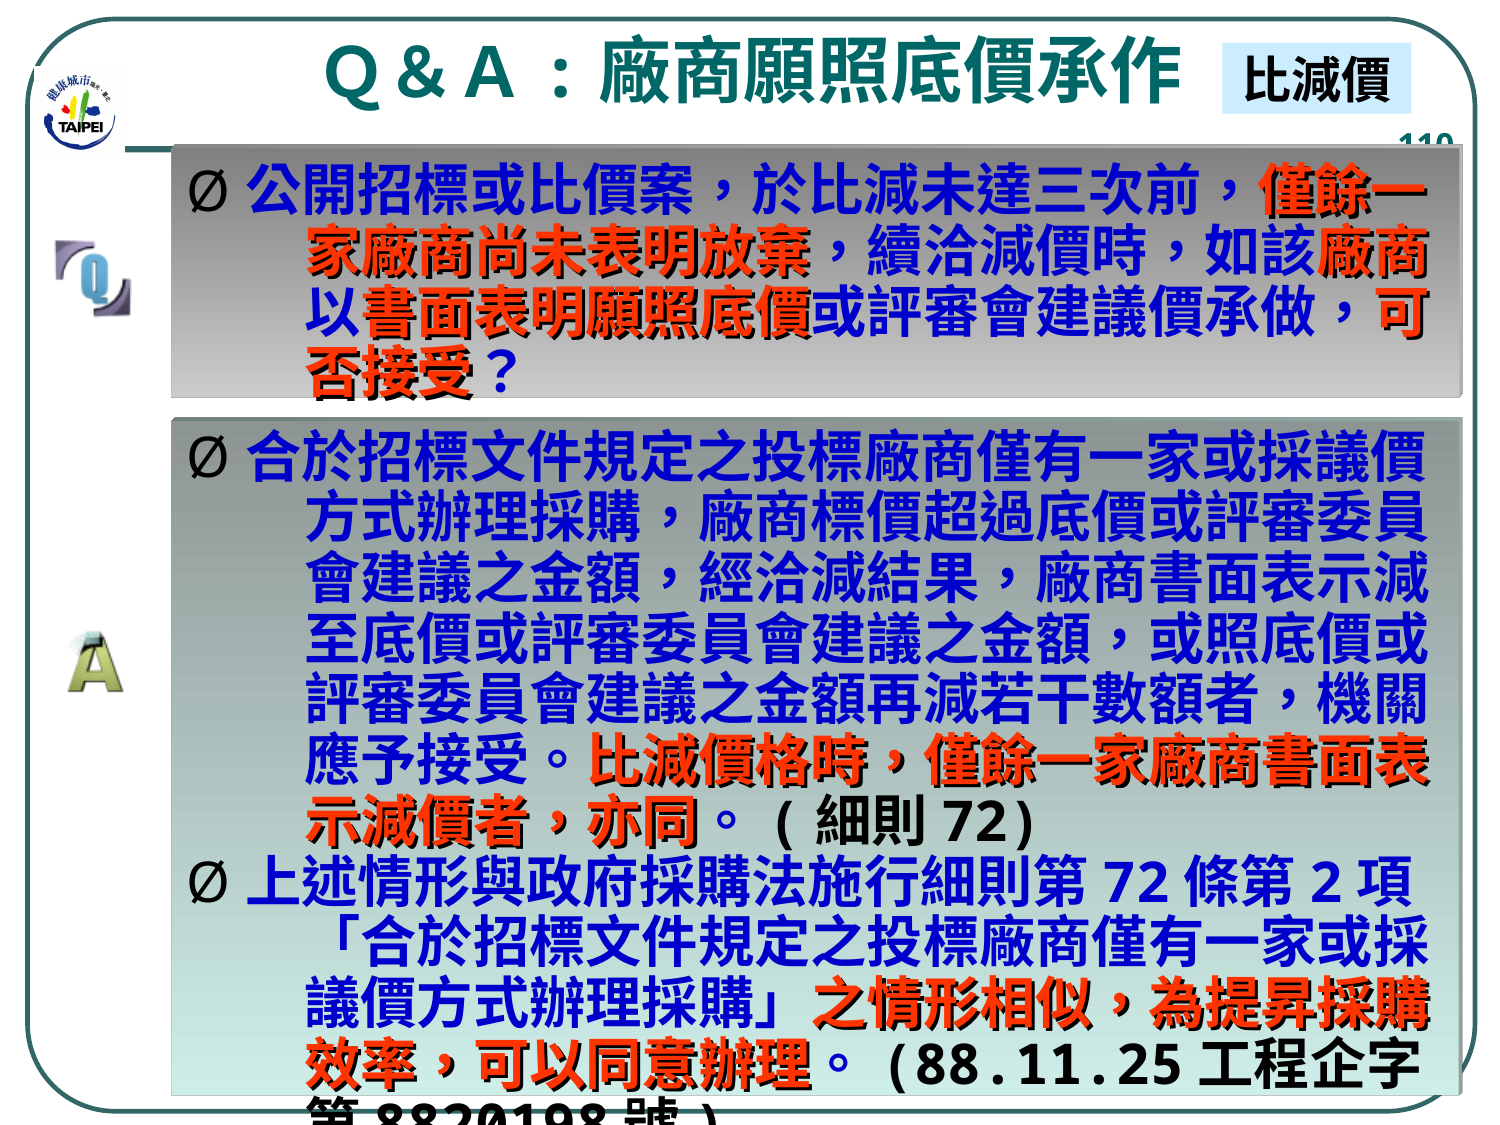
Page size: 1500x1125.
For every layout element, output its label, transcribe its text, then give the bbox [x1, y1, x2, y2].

picture [53, 239, 132, 318]
text_box 比減價 [1222, 42, 1412, 114]
text_box Ｑ＆Ａ:廠商願照底價承作 [0, 0, 1500, 137]
picture [57, 626, 136, 705]
